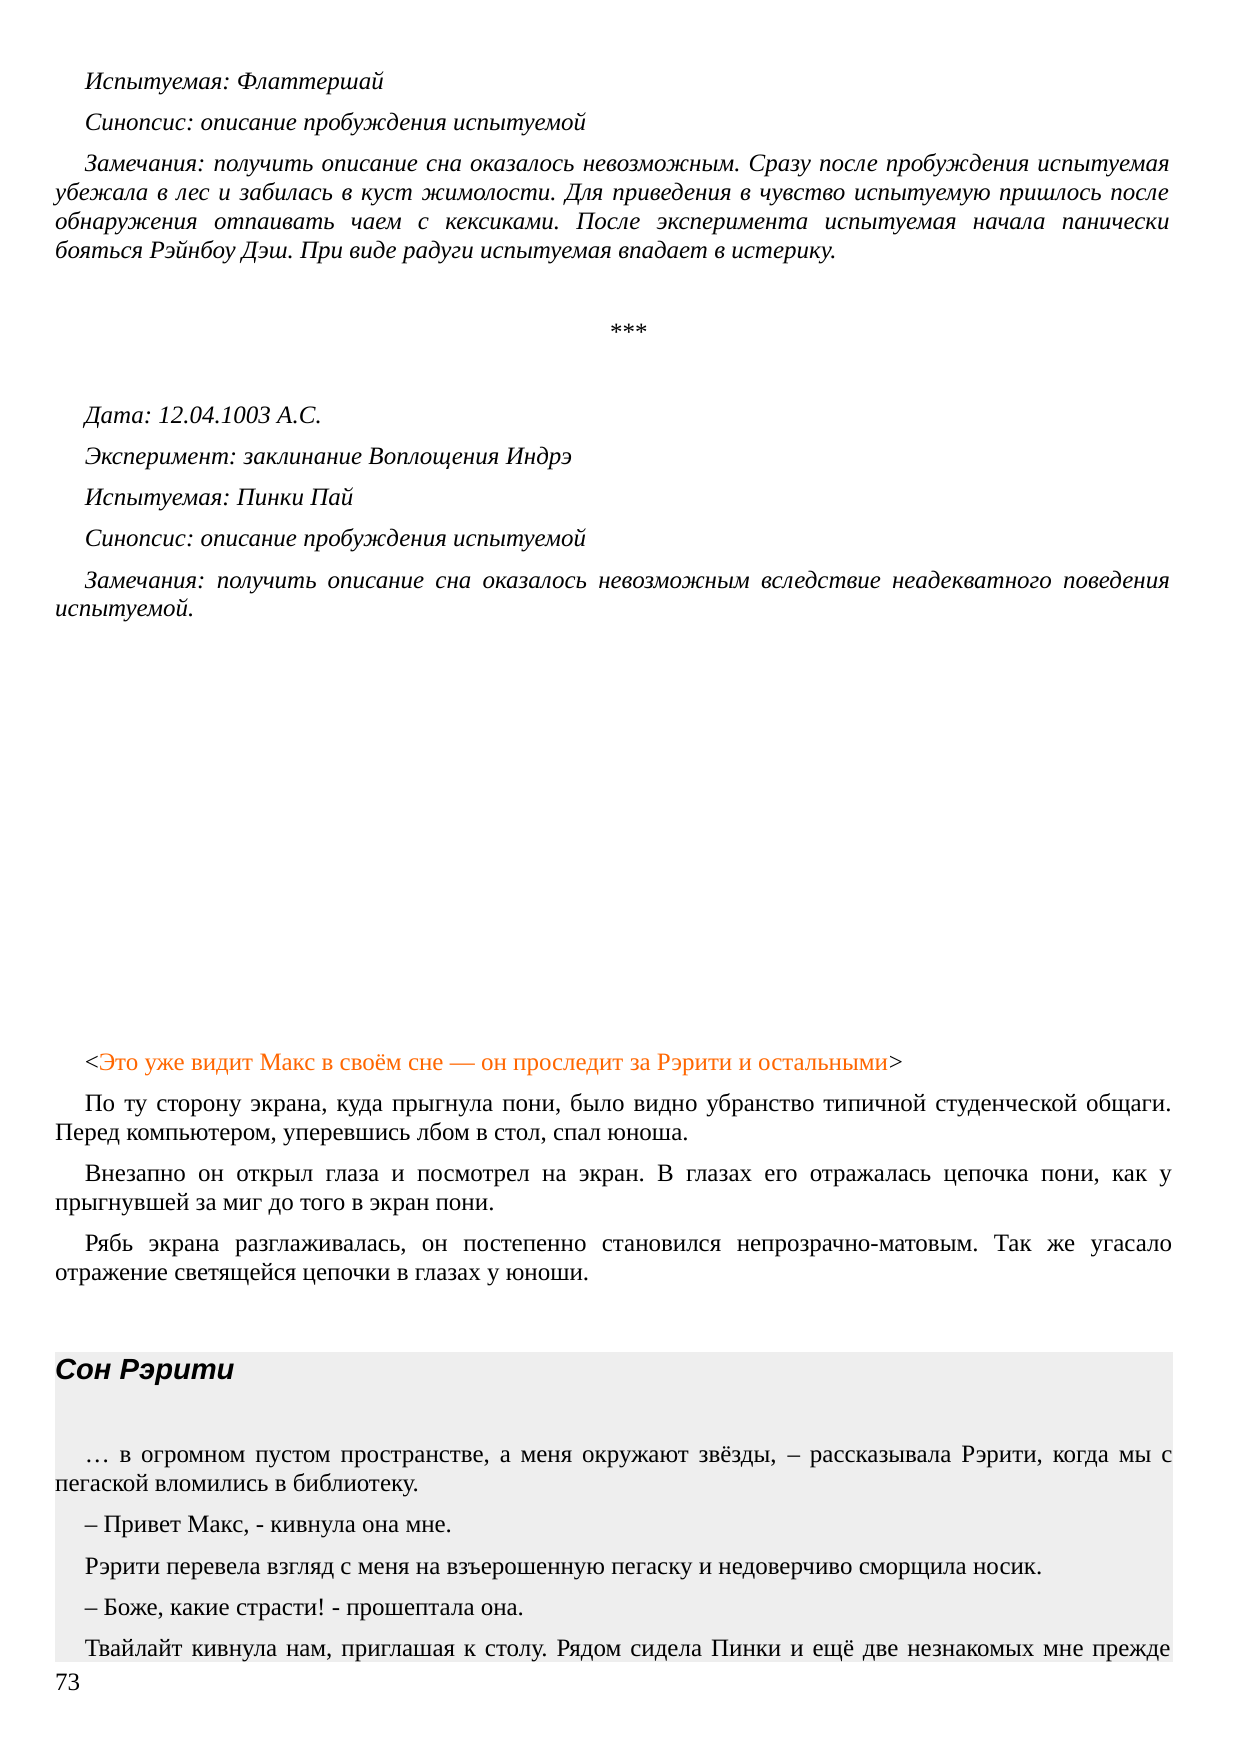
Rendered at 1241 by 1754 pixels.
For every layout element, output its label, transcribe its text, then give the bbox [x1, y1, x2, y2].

text Замечания: получить описание сна оказалось невозможным. Сразу после пробуждения испытуемая убежала в лес и забилась в куст жимолости. Для приведения в чувство испытуемую пришлось после обнаружения отпаивать чаем с кексиками. После эксперимента испытуемая начала панически бояться Рэйнбоу Дэш. При виде радуги испытуемая впадает в истерику. [55, 148, 1173, 263]
text Замечания: получить описание сна оказалось невозможным вследствие неадекватного поведения испытуемой. [55, 565, 1173, 622]
text – Боже, какие страсти! - прошептала она. [55, 1592, 1173, 1621]
text Синопсис: описание пробуждения испытуемой [55, 523, 1173, 552]
text Твайлайт кивнула нам, приглашая к столу. Рядом сидела Пинки и ещё две незнакомых мне прежде [55, 1633, 1173, 1662]
text По ту сторону экрана, куда прыгнула пони, было видно убранство типичной студенческой общаги. Перед компьютером, уперевшись лбом в стол, спал юноша. [55, 1088, 1173, 1146]
text Внезапно он открыл глаза и посмотрел на экран. В глазах его отражалась цепочка пони, как у прыгнувшей за миг до того в экран пони. [55, 1158, 1173, 1216]
text Синопсис: описание пробуждения испытуемой [55, 107, 1173, 136]
text Рябь экрана разглаживалась, он постепенно становился непрозрачно-матовым. Так же угасало отражение светящейся цепочки в глазах у юноши. [55, 1228, 1173, 1286]
text – Привет Макс, - кивнула она мне. [55, 1509, 1173, 1538]
text Эксперимент: заклинание Воплощения Индрэ [55, 441, 1173, 470]
text Дата: 12.04.1003 А.С. [55, 400, 1173, 428]
text *** [55, 317, 1173, 346]
text Испытуемая: Флаттершай [55, 66, 1173, 95]
text <Это уже видит Макс в своём сне — он проследит за Рэрити и остальными> [55, 1047, 1173, 1076]
text … в огромном пустом пространстве, а меня окружают звёзды, – рассказывала Рэрити, когда мы с пегаской вломились в библиотеку. [55, 1439, 1173, 1497]
text Испытуемая: Пинки Пай [55, 482, 1173, 511]
text Рэрити перевела взгляд с меня на взъерошенную пегаску и недоверчиво сморщила носик. [55, 1551, 1173, 1579]
subtitle Сон Рэрити [55, 1352, 1173, 1386]
